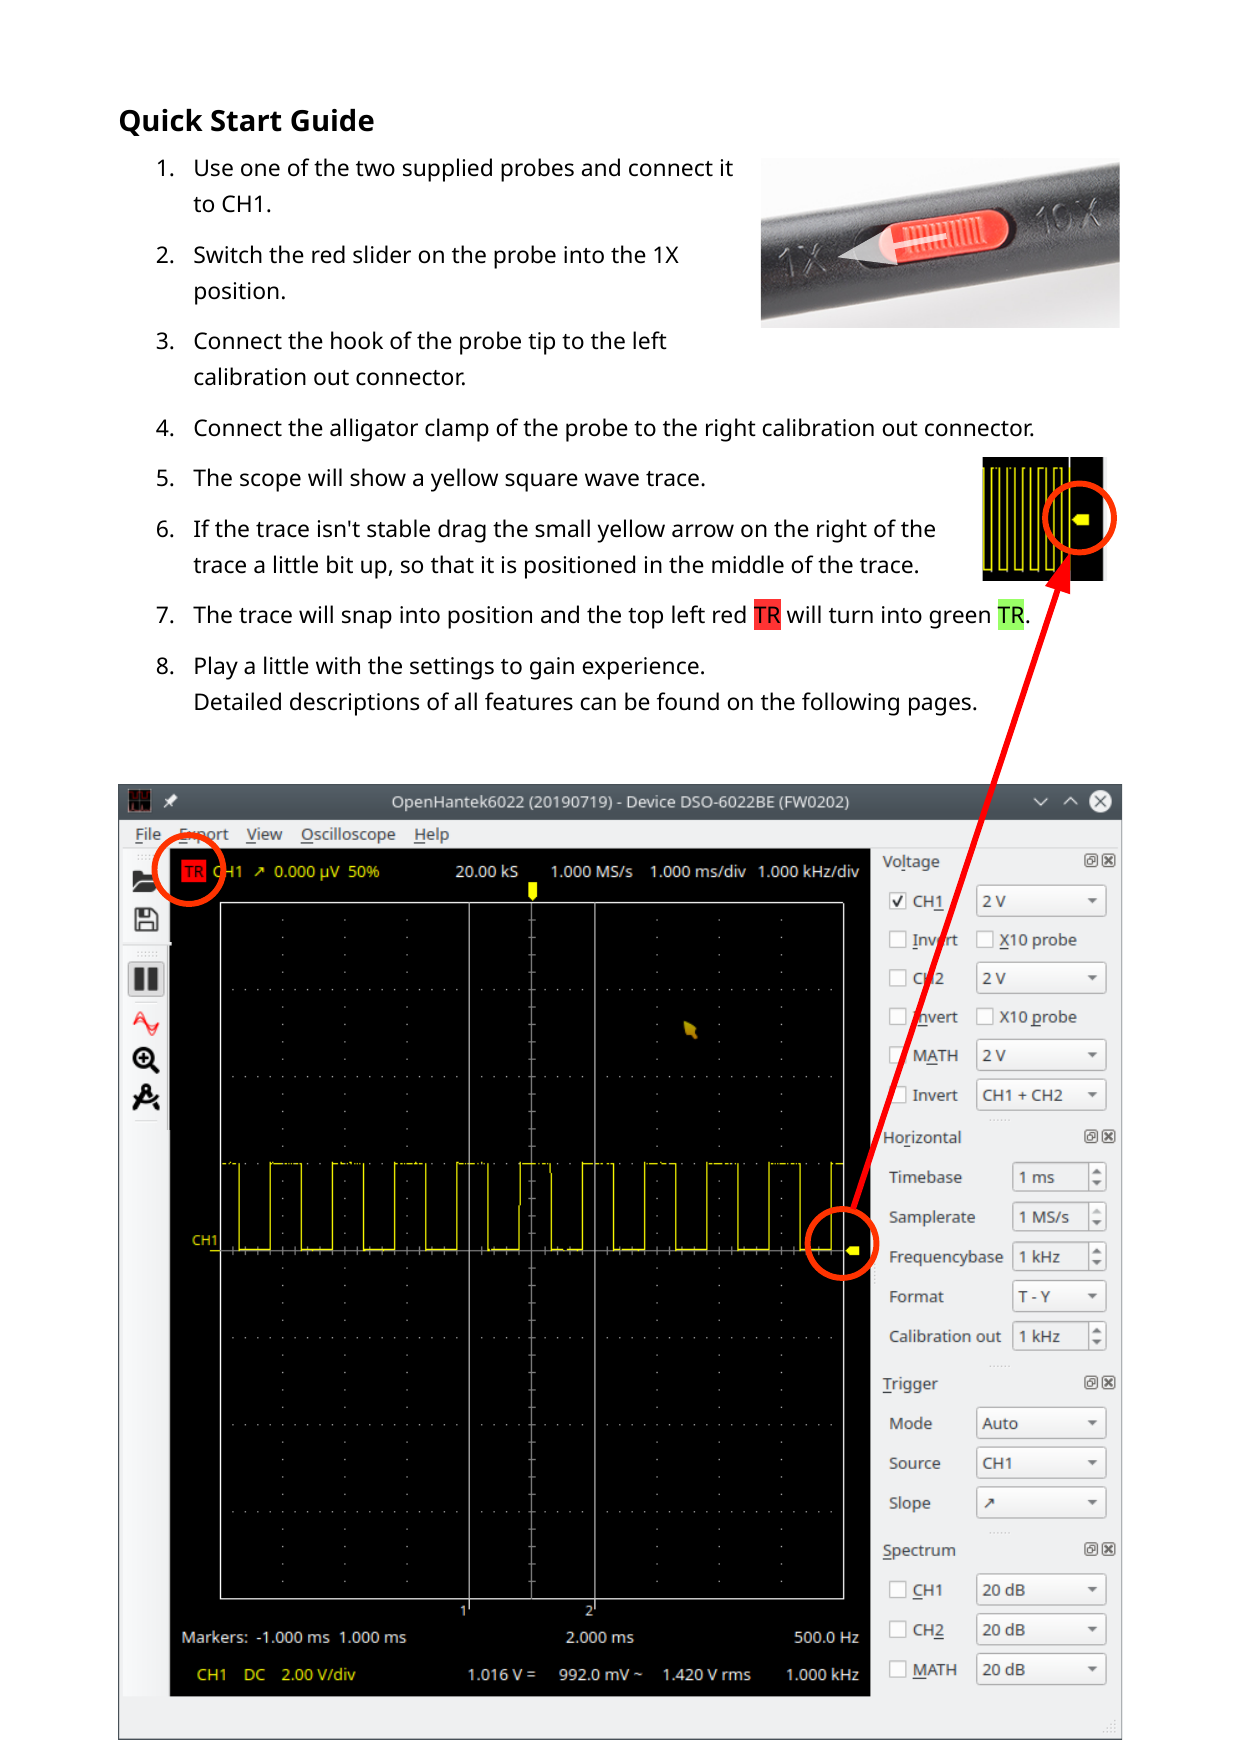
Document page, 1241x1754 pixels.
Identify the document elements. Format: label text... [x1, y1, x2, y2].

subtitle Use one of the two supplied probes and connect it to CH1. [156, 152, 1122, 219]
subtitle [1071, 513, 1122, 580]
subtitle [1020, 649, 1122, 717]
subtitle Switch the red slider on the probe into the 1X position. [156, 239, 760, 306]
picture [1071, 544, 1108, 562]
picture [760, 158, 1120, 328]
subtitle Quick Start Guide [118, 100, 1122, 140]
subtitle Play a little with the settings to gain experience. Detailed descriptions of all features can be found on the following pages. [156, 649, 1034, 717]
picture [990, 457, 1108, 562]
subtitle If the trace isn't stable drag the small yellow arrow on the right of the trace a little bit up, so that it is positioned in the middle of the trace. [156, 513, 1062, 580]
picture [811, 1213, 873, 1274]
picture [1049, 487, 1108, 549]
subtitle [1048, 599, 1122, 630]
subtitle The trace will snap into position and the top left red TR will turn into green TR. [156, 599, 1051, 630]
subtitle Connect the alligator clamp of the probe to the right calibration out connector. [156, 412, 1122, 443]
picture [118, 784, 1123, 1740]
subtitle The scope will show a yellow square wave trace. [156, 462, 990, 493]
subtitle Connect the hook of the probe tip to the left calibration out connector. [156, 325, 1122, 392]
